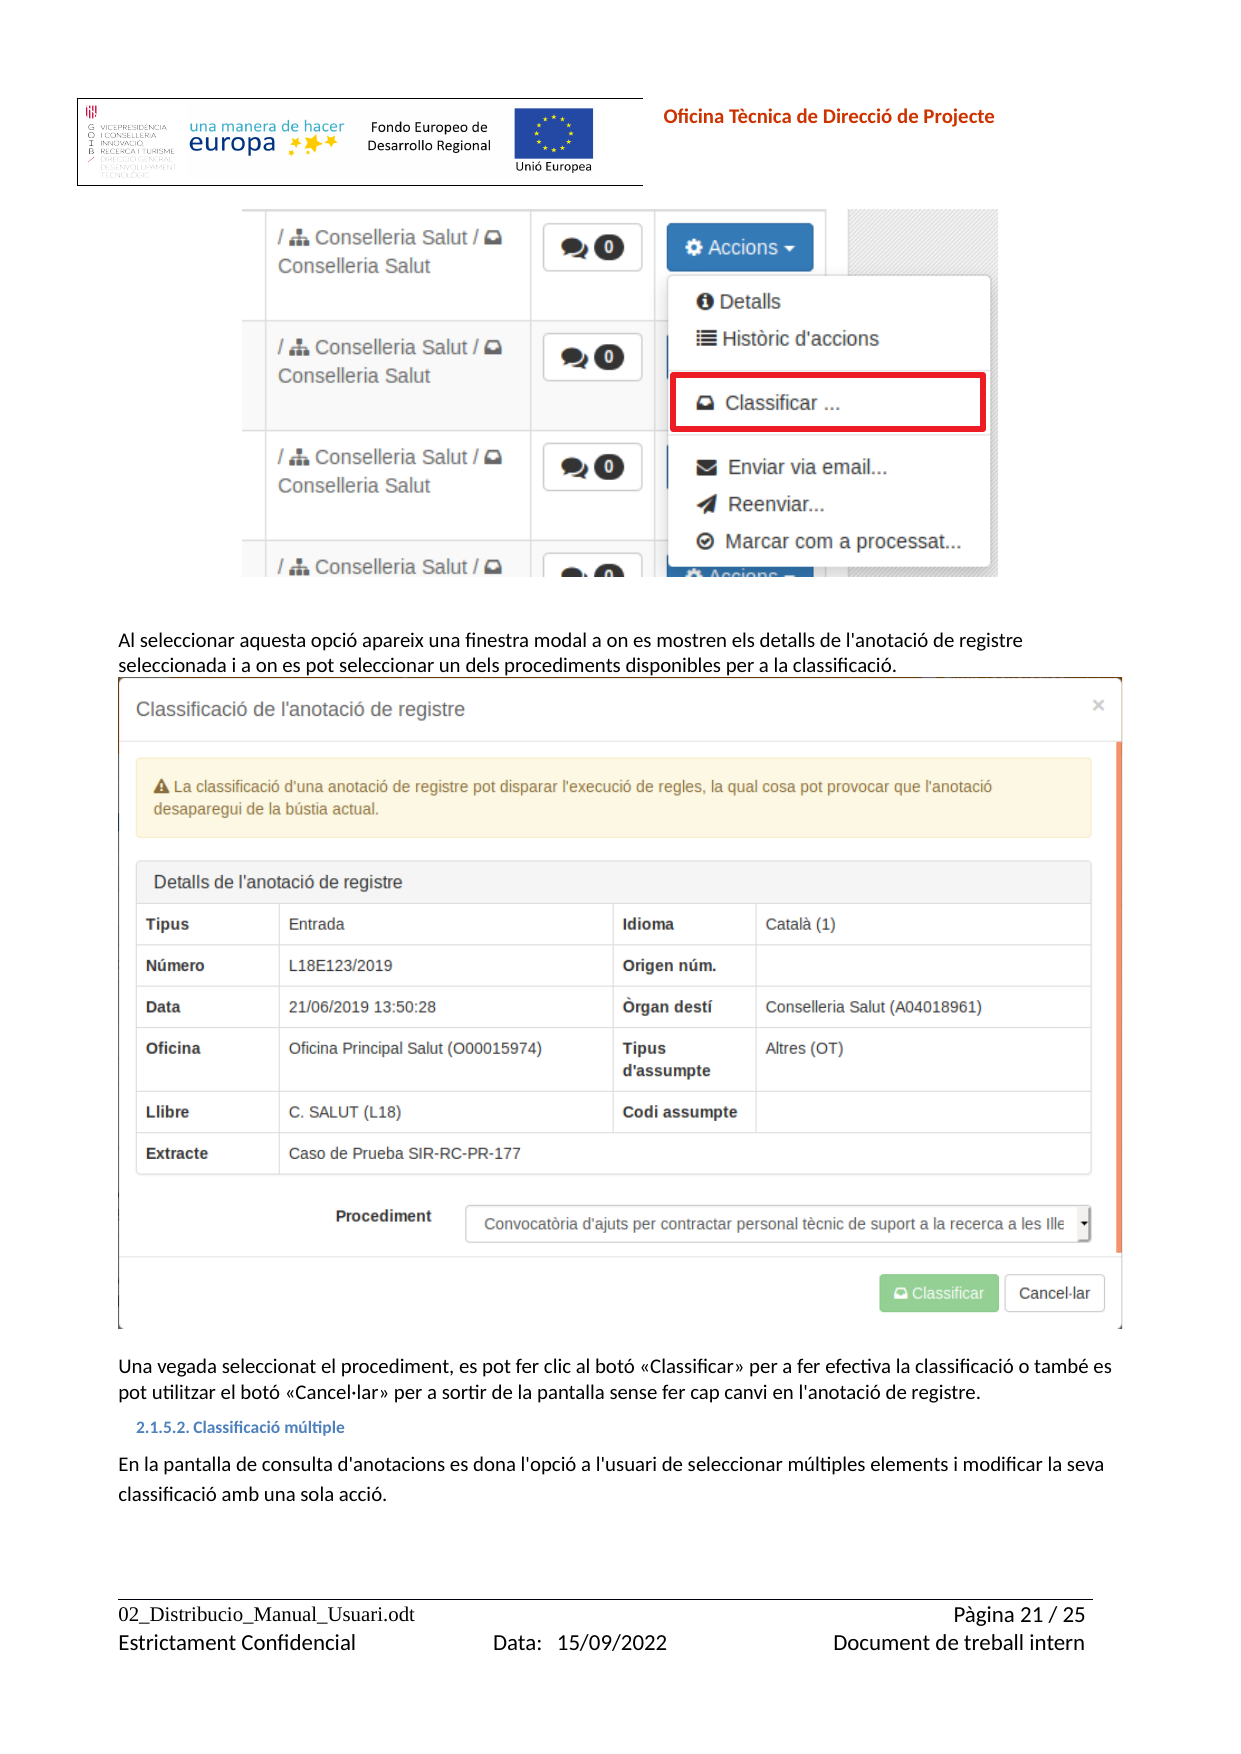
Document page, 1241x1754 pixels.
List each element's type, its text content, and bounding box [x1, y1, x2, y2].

picture [187, 103, 599, 180]
text Una vegada seleccionat el procediment, es pot fer clic al botó «Classificar» per a fer efectiva la classificació o també es pot utilitzar el botó «Cancel·lar» per a sortir de la pantalla sense fer cap canvi en l'anotació de registre. [118, 1353, 1122, 1404]
subtitle Classificació múltiple [136, 1417, 1122, 1438]
picture [118, 677, 1123, 1329]
picture [82, 103, 181, 180]
text Al seleccionar aquesta opció apareix una finestra modal a on es mostren els detalls de l'anotació de registre seleccionada i a on es pot seleccionar un dels procediments disponibles per a la classificació. [118, 627, 1122, 677]
picture [242, 209, 999, 577]
text En la pantalla de consulta d'anotacions es dona l'opció a l'usuari de seleccionar múltiples elements i modificar la seva classificació amb una sola acció. [118, 1451, 1122, 1507]
